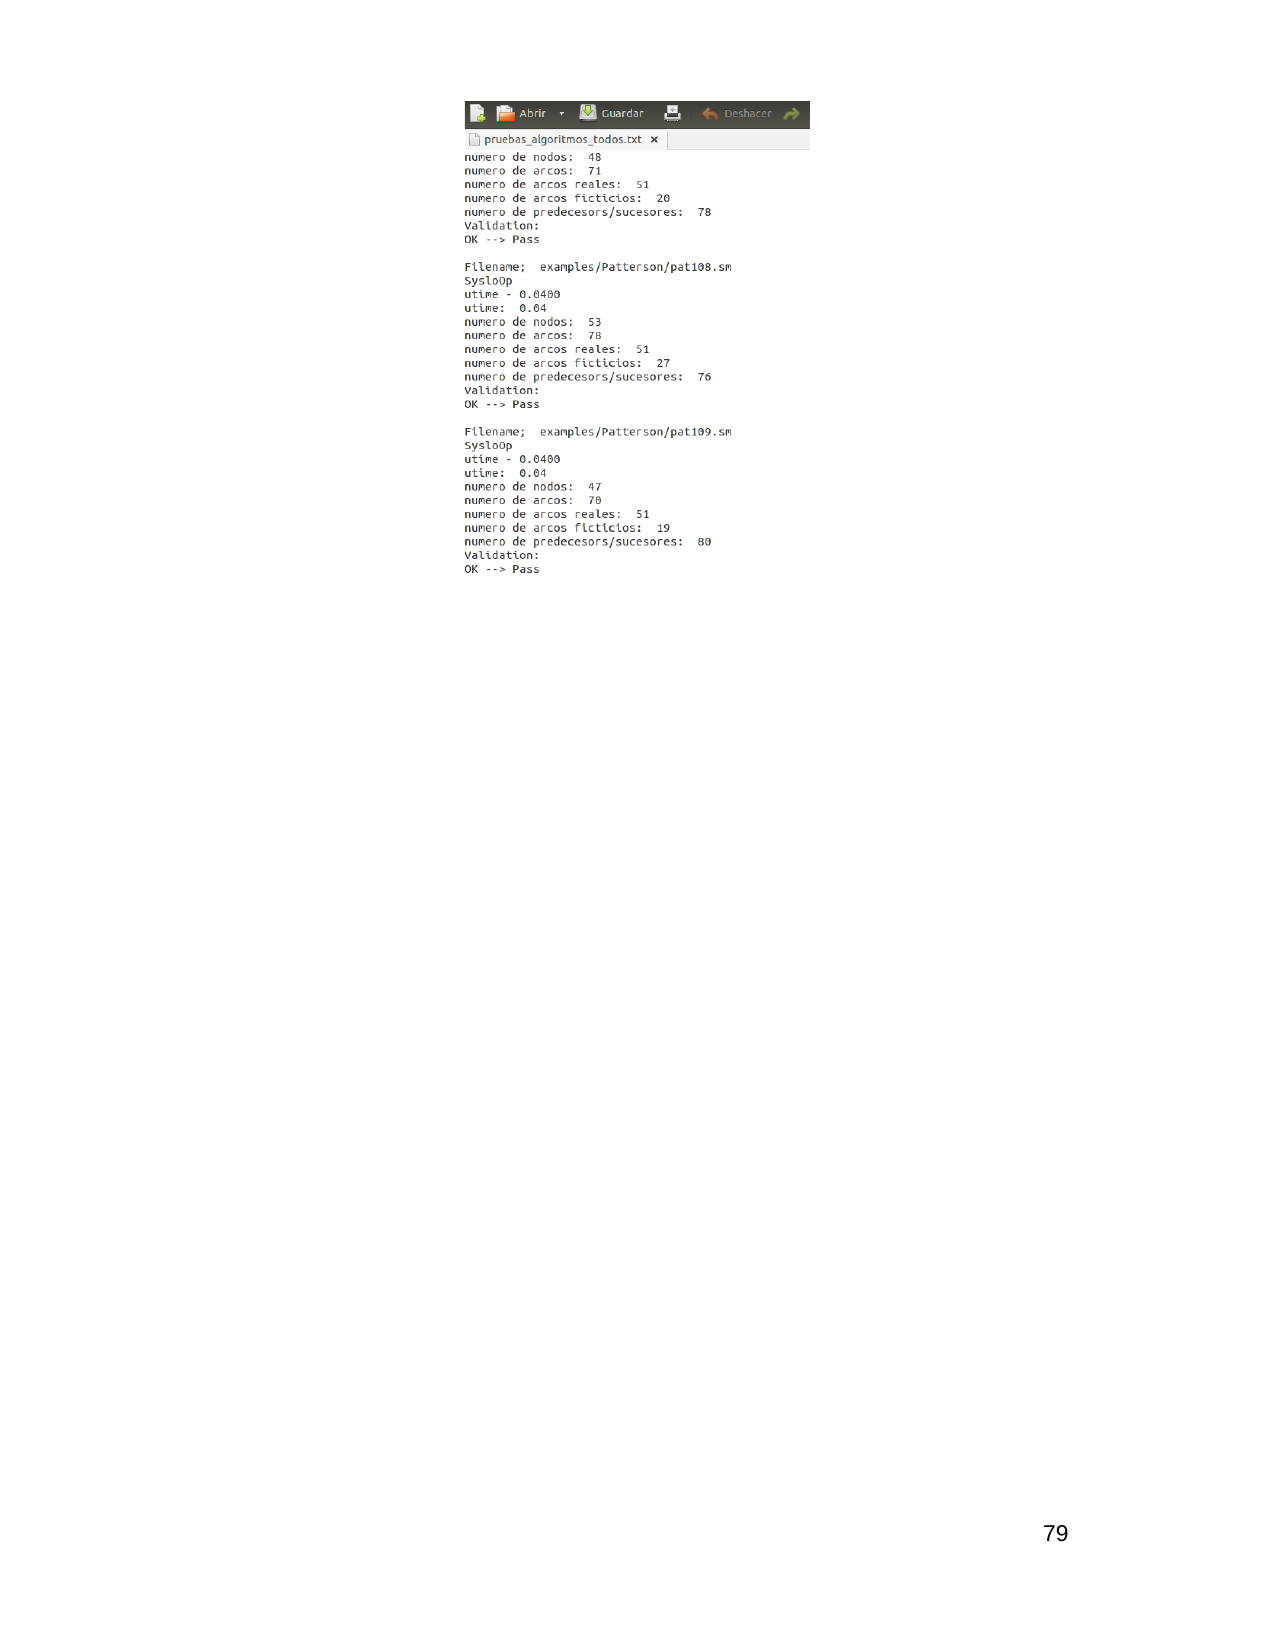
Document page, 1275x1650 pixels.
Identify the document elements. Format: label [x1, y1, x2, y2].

picture [464, 101, 497, 574]
